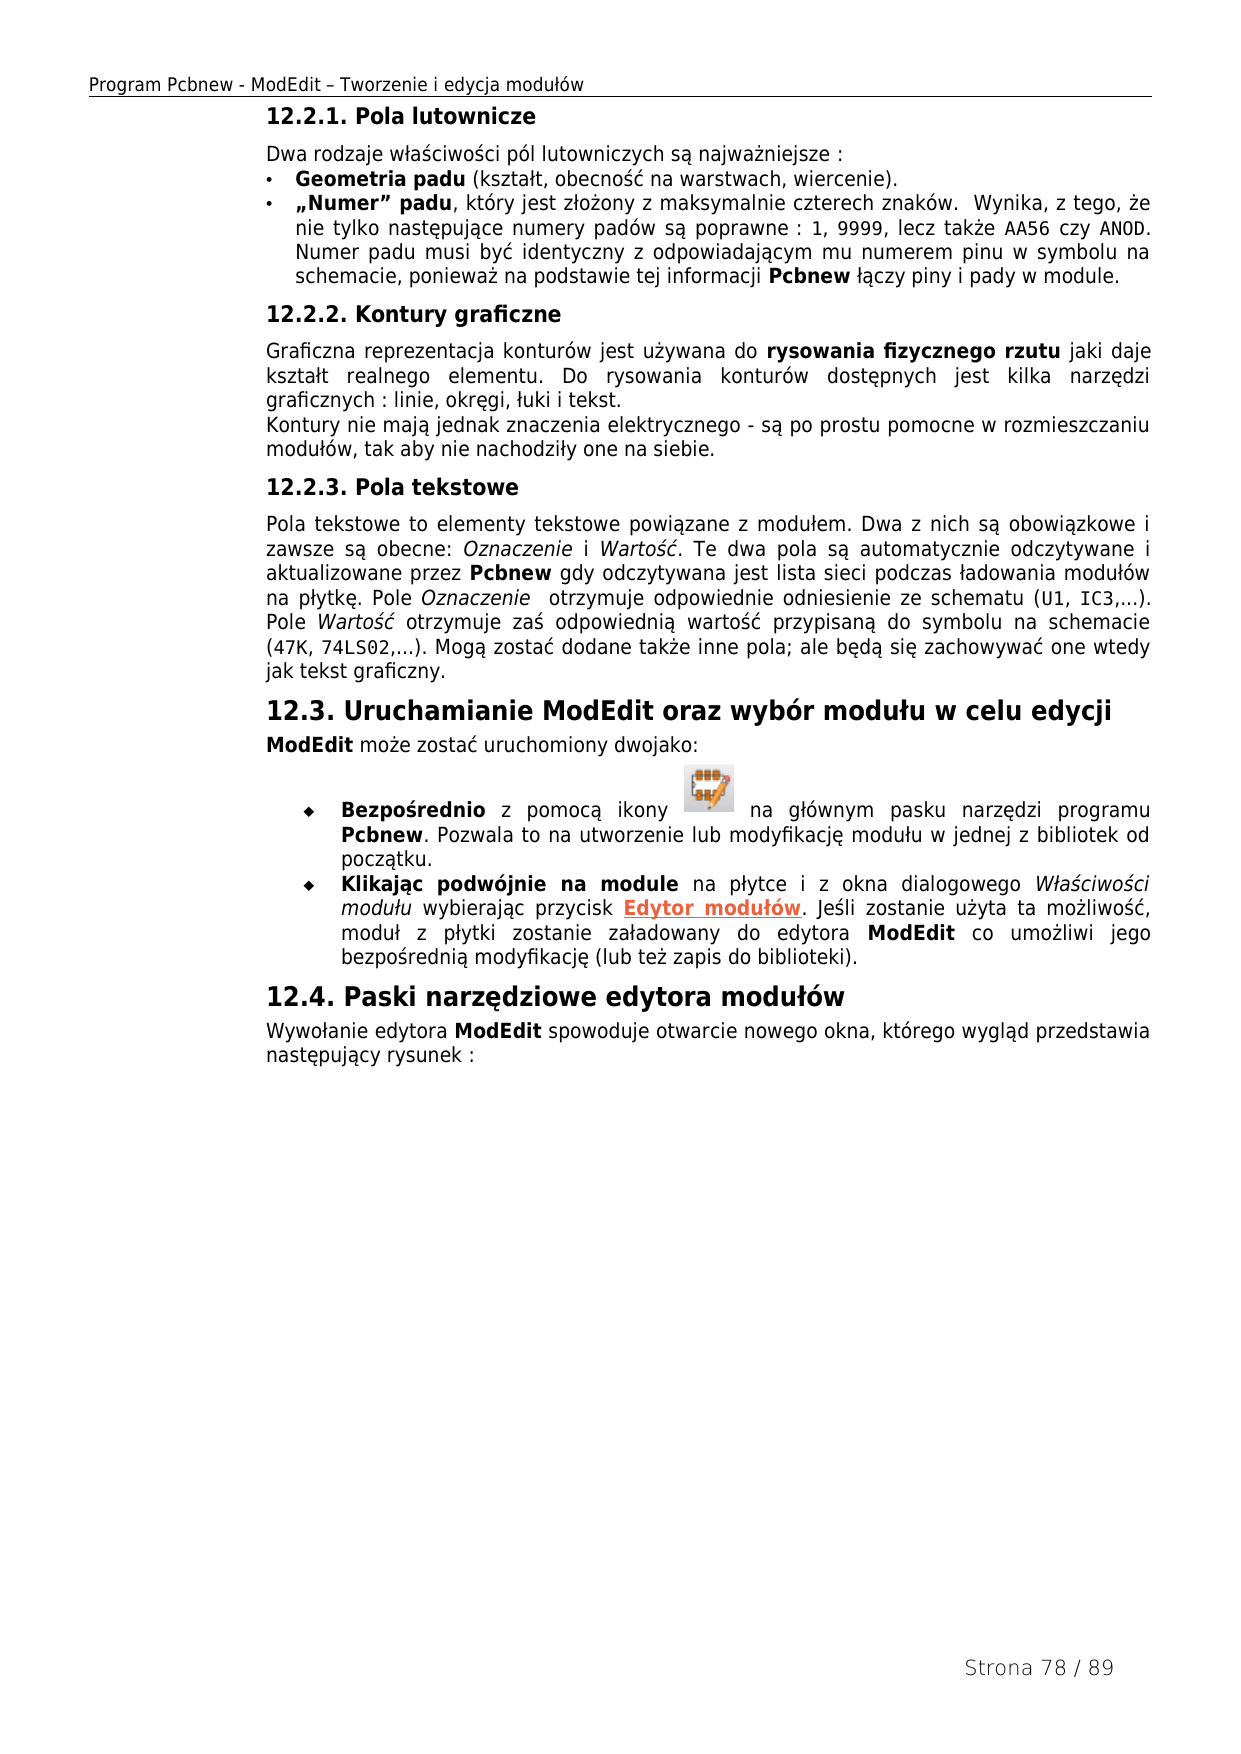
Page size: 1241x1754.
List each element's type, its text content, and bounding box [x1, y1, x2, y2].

text Wywołanie edytora ModEdit spowoduje otwarcie nowego okna, którego wygląd przedstawia następujący rysunek : [266, 1019, 1152, 1068]
text ModEdit może zostać uruchomiony dwojako: [266, 733, 1152, 757]
text Dwa rodzaje właściwości pól lutowniczych są najważniejsze : [266, 142, 1152, 167]
subtitle Paski narzędziowe edytora modułów [266, 981, 1152, 1013]
list Klikając podwójnie na module na płytce i z okna dialogowego Właściwości modułu wybierając przycisk Edytor modułów. Jeśli zostanie użyta ta możliwość, moduł z płytki zostanie załadowany do edytora ModEdit co umożliwi jego bezpośrednią modyfikację (lub też zapis do biblioteki). [303, 872, 1152, 969]
list „Numer” padu, który jest złożony z maksymalnie czterech znaków. Wynika, z tego, że nie tylko następujące numery padów są poprawne : 1, 9999, lecz także AA56 czy ANOD. Numer padu musi być identyczny z odpowiadającym mu numerem pinu w symbolu na schemacie, ponieważ na podstawie tej informacji Pcbnew łączy piny i pady w module. [266, 191, 1152, 289]
text Kontury nie mają jednak znaczenia elektrycznego - są po prostu pomocne w rozmieszczaniu modułów, tak aby nie nachodziły one na siebie. [266, 413, 1152, 462]
list Bezpośrednio z pomocą ikony na głównym pasku narzędzi programu Pcbnew. Pozwala to na utworzenie lub modyfikację modułu w jednej z bibliotek od początku. [303, 757, 1152, 872]
picture [684, 763, 735, 812]
text Pola tekstowe to elementy tekstowe powiązane z modułem. Dwa z nich są obowiązkowe i zawsze są obecne: Oznaczenie i Wartość. Te dwa pola są automatycznie odczytywane i aktualizowane przez Pcbnew gdy odczytywana jest lista sieci podczas ładowania modułów na płytkę. Pole Oznaczenie otrzymuje odpowiednie odniesienie ze schematu (U1, IC3,...). Pole Wartość otrzymuje zaś odpowiednią wartość przypisaną do symbolu na schemacie (47K, 74LS02,...). Mogą zostać dodane także inne pola; ale będą się zachowywać one wtedy jak tekst graficzny. [266, 512, 1152, 684]
subtitle Pola tekstowe [266, 474, 1152, 501]
subtitle Pola lutownicze [266, 103, 1152, 130]
list Geometria padu (kształt, obecność na warstwach, wiercenie). [266, 167, 1152, 191]
subtitle Kontury graficzne [266, 301, 1152, 328]
subtitle Uruchamianie ModEdit oraz wybór modułu w celu edycji [266, 696, 1152, 727]
text Graficzna reprezentacja konturów jest używana do rysowania fizycznego rzutu jaki daje kształt realnego elementu. Do rysowania konturów dostępnych jest kilka narzędzi graficznych : linie, okręgi, łuki i tekst. [266, 339, 1152, 413]
